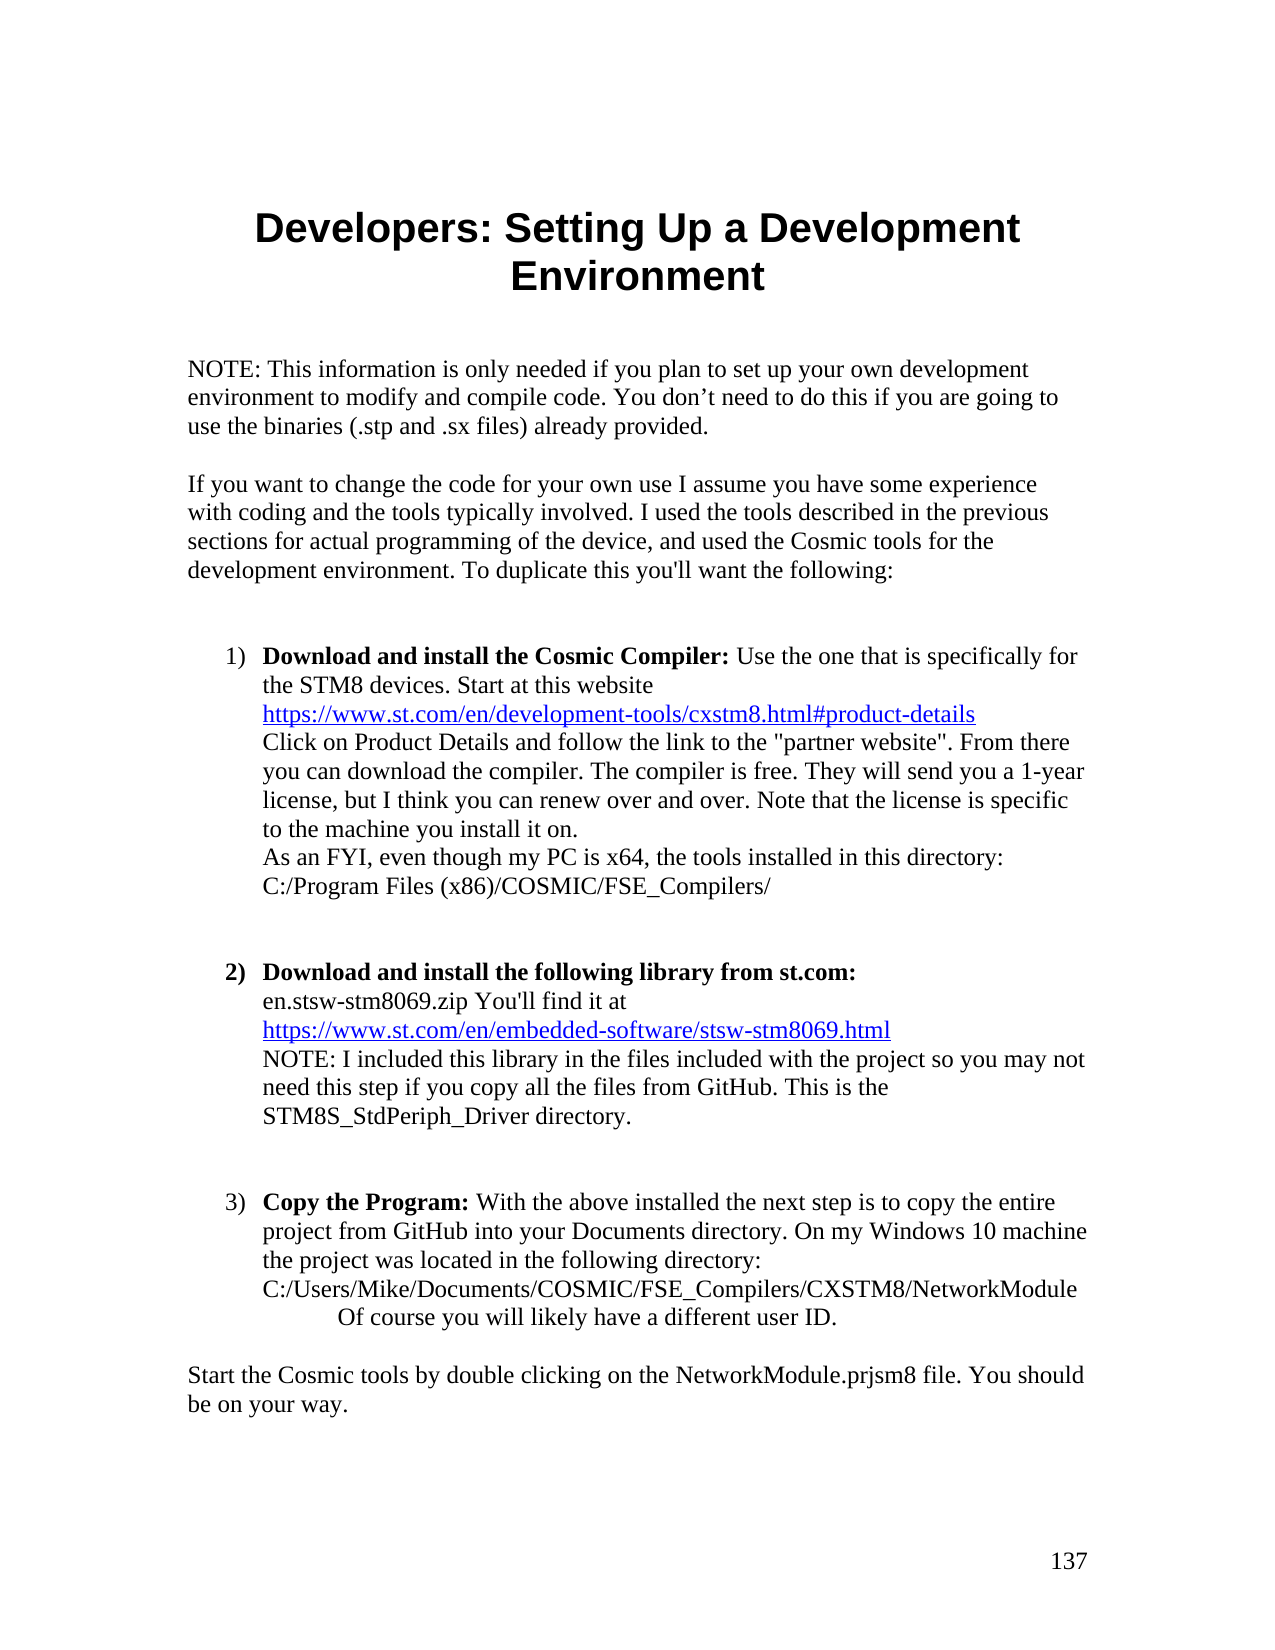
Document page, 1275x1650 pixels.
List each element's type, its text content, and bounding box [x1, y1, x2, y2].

text https://www.st.com/en/embedded-software/stsw-stm8069.html [262, 1015, 1087, 1044]
text Of course you will likely have a different user ID. [262, 1302, 1087, 1331]
list Copy the Program: With the above installed the next step is to copy the entire project from GitHub into your Documents directory. On my Windows 10 machine the project was located in the following directory: [225, 1187, 1087, 1274]
text If you want to change the code for your own use I assume you have some experience with coding and the tools typically involved. I used the tools described in the previous sections for actual programming of the device, and used the Cosmic tools for the development environment. To duplicate this you'll want the following: [187, 469, 1087, 584]
list Download and install the Cosmic Compiler: Use the one that is specifically for the STM8 devices. Start at this website [225, 641, 1087, 699]
text C:/Program Files (x86)/COSMIC/FSE_Compilers/ [262, 871, 1087, 900]
text en.stsw-stm8069.zip You'll find it at [262, 986, 1087, 1015]
text Start the Cosmic tools by double clicking on the NetworkModule.prjsm8 file. You should be on your way. [187, 1360, 1087, 1417]
text NOTE: I included this library in the files included with the project so you may not need this step if you copy all the files from GitHub. This is the STM8S_StdPeriph_Driver directory. [262, 1044, 1087, 1130]
text C:/Users/Mike/Documents/COSMIC/FSE_Compilers/CXSTM8/NetworkModule [262, 1274, 1087, 1302]
text Click on Product Details and follow the link to the "partner website". From there you can download the compiler. The compiler is free. They will send you a 1-year license, but I think you can renew over and over. Note that the license is specific to the machine you install it on. [262, 727, 1087, 842]
subtitle Developers: Setting Up a Development Environment [187, 204, 1087, 299]
text https://www.st.com/en/development-tools/cxstm8.html#product-details [262, 699, 1087, 727]
text As an FYI, even though my PC is x64, the tools installed in this directory: [262, 842, 1087, 871]
list Download and install the following library from st.com: [225, 957, 1087, 986]
text NOTE: This information is only needed if you plan to set up your own development environment to modify and compile code. You don’t need to do this if you are going to use the binaries (.stp and .sx files) already provided. [187, 354, 1087, 440]
